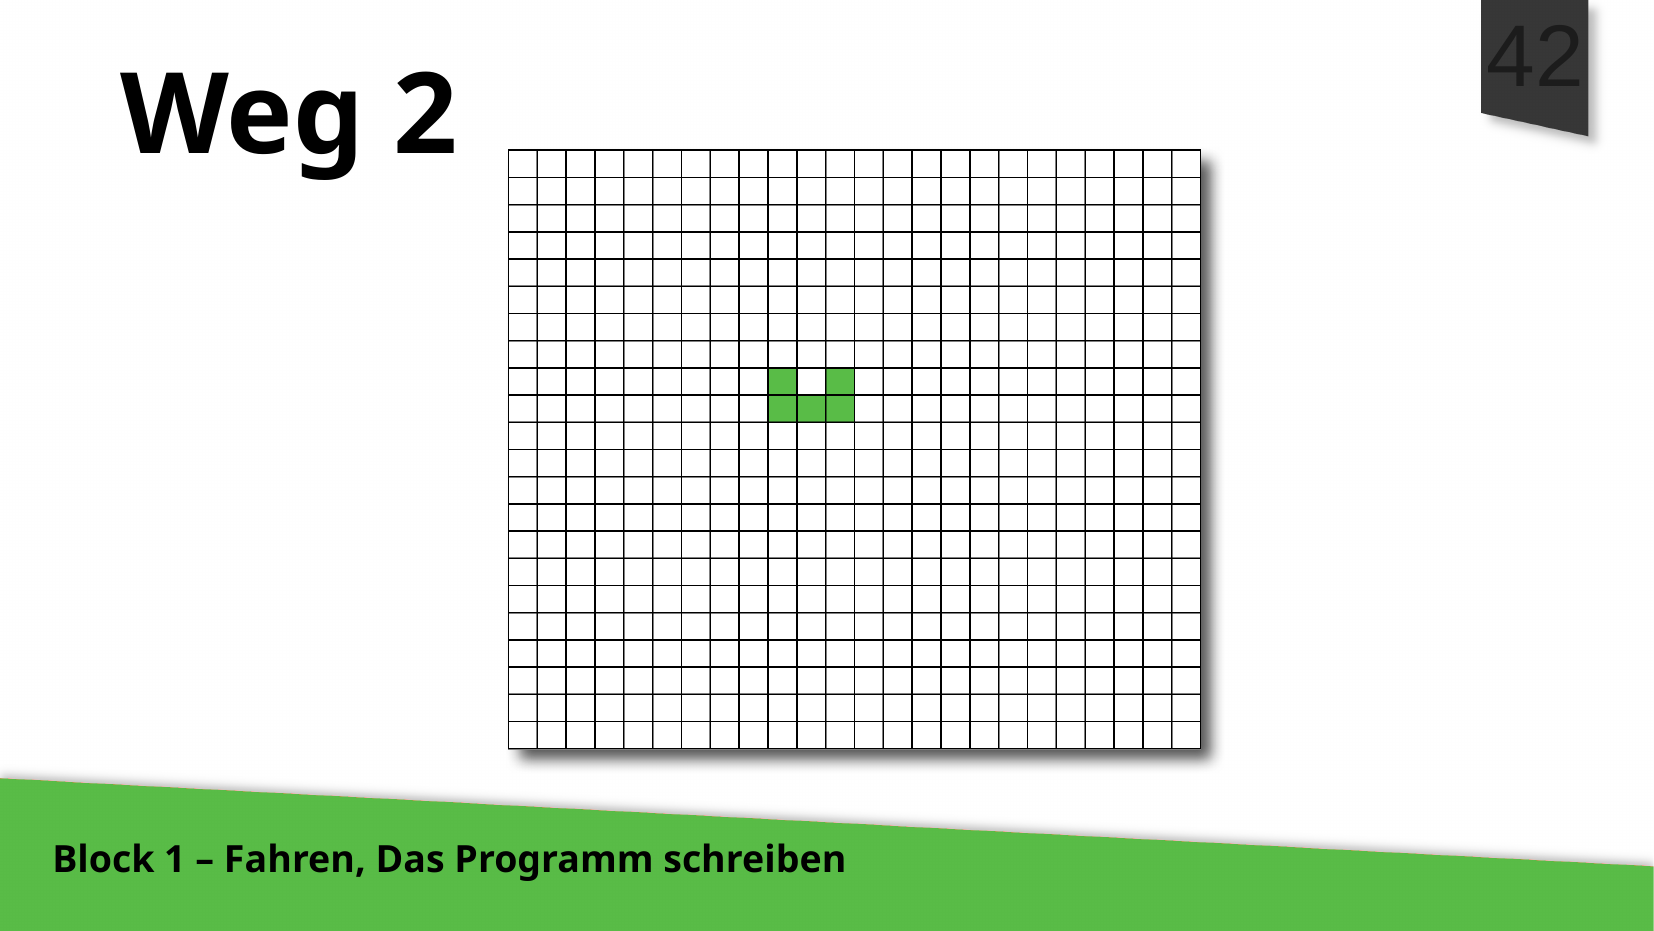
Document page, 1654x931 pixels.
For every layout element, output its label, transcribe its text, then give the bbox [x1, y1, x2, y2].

text_box [923, 0, 1599, 141]
title Weg 2 [120, 32, 1501, 188]
text_box Block 1 – Fahren, Das Programm schreiben [37, 825, 863, 901]
picture [0, 0, 1654, 931]
